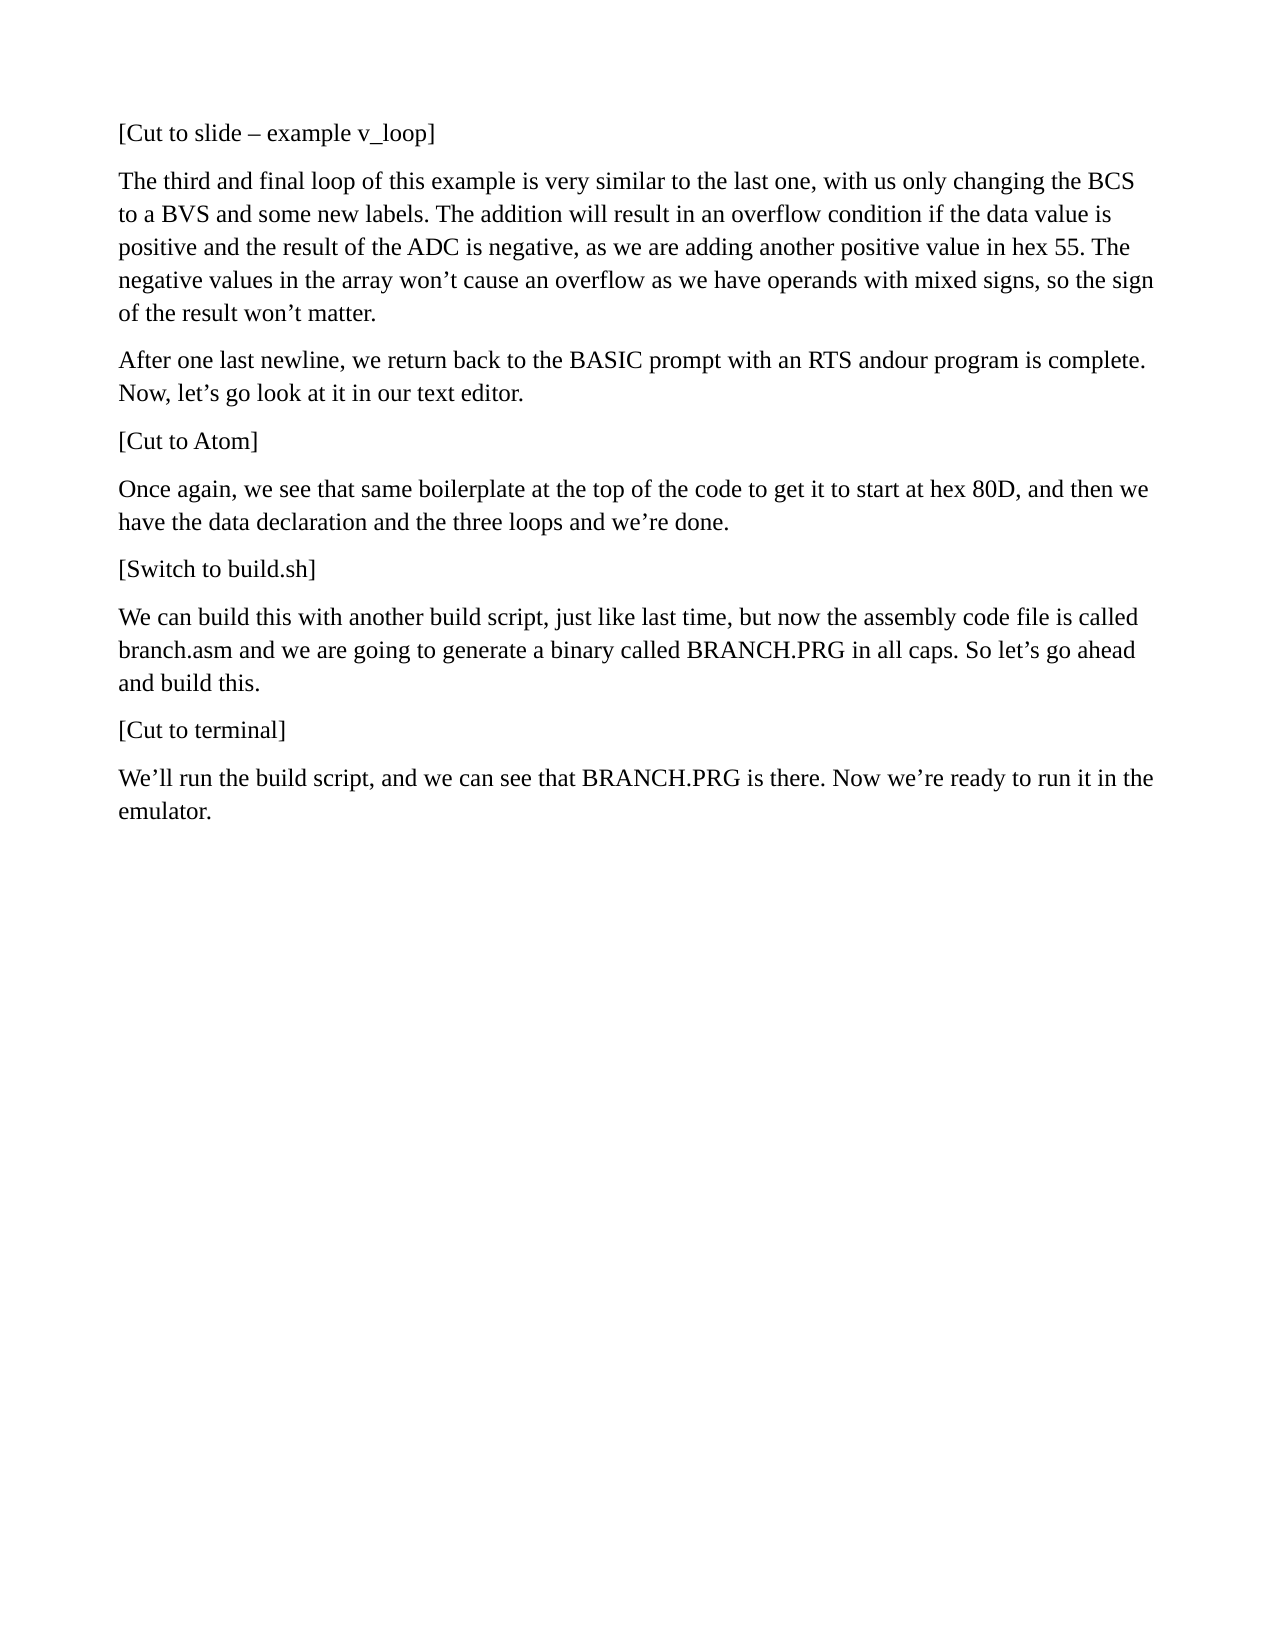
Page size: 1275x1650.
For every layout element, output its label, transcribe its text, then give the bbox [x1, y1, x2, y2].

text [Switch to build.sh] [118, 554, 1157, 583]
text We can build this with another build script, just like last time, but now the assembly code file is called branch.asm and we are going to generate a binary called BRANCH.PRG in all caps. So let’s go ahead and build this. [118, 602, 1157, 697]
text [Cut to Atom] [118, 426, 1157, 455]
text The third and final loop of this example is very similar to the last one, with us only changing the BCS to a BVS and some new labels. The addition will result in an overflow condition if the data value is positive and the result of the ADC is negative, as we are adding another positive value in hex 55. The negative values in the array won’t cause an overflow as we have operands with mixed signs, so the sign of the result won’t matter. [118, 166, 1157, 327]
text After one last newline, we return back to the BASIC prompt with an RTS andour program is complete. Now, let’s go look at it in our text editor. [118, 345, 1157, 407]
text We’ll run the build script, and we can see that BRANCH.PRG is there. Now we’re ready to run it in the emulator. [118, 763, 1157, 825]
text Once again, we see that same boilerplate at the top of the code to get it to start at hex 80D, and then we have the data declaration and the three loops and we’re done. [118, 474, 1157, 535]
text [Cut to slide – example v_loop] [118, 118, 1157, 147]
text [Cut to terminal] [118, 716, 1157, 744]
